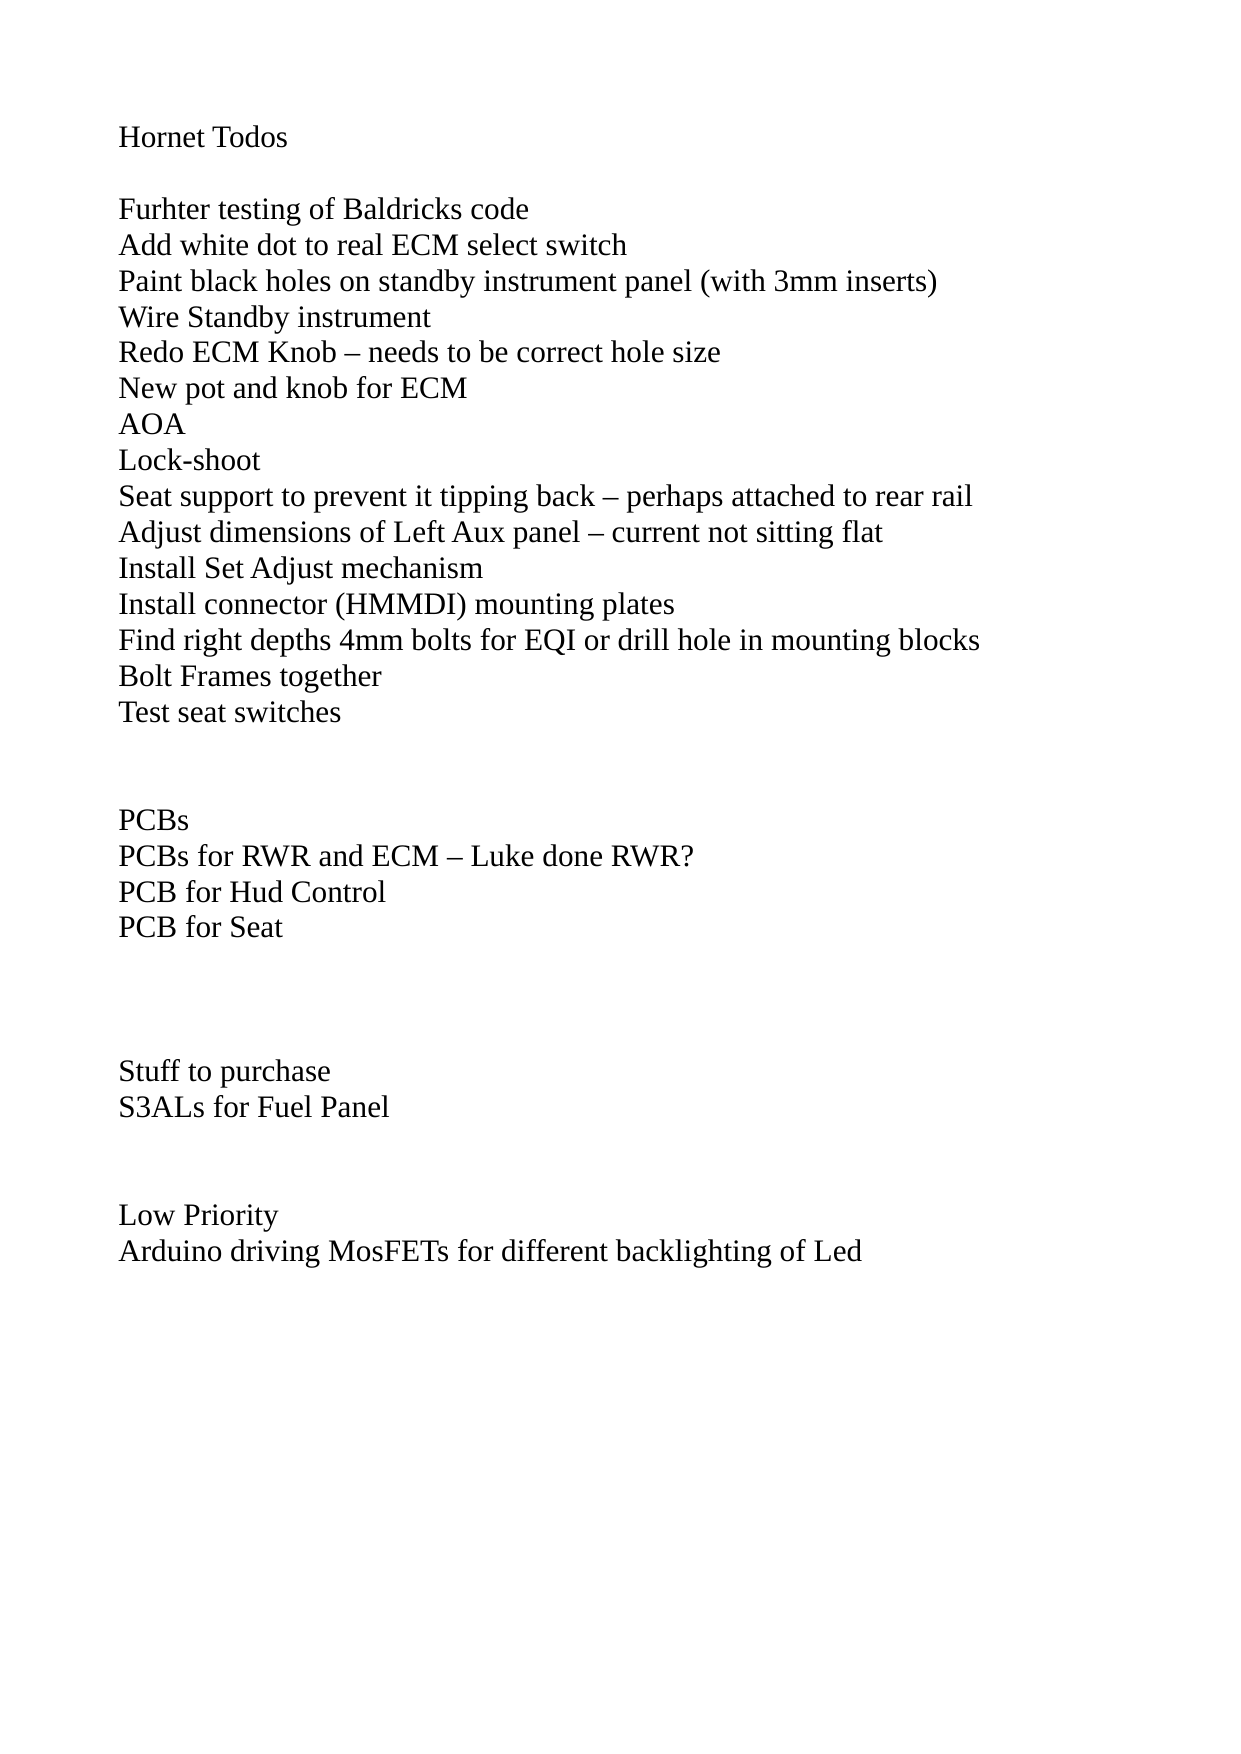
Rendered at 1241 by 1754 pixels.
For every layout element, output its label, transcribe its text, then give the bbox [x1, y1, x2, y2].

text Arduino driving MosFETs for different backlighting of Led [118, 1232, 1122, 1268]
text Lock-shoot [118, 442, 1122, 477]
text AOA [118, 406, 1122, 442]
text PCB for Seat [118, 909, 1122, 945]
text Install connector (HMMDI) mounting plates [118, 585, 1122, 621]
text Seat support to prevent it tipping back – perhaps attached to rear rail [118, 477, 1122, 513]
text PCB for Hud Control [118, 873, 1122, 909]
text PCBs for RWR and ECM – Luke done RWR? [118, 837, 1122, 873]
text Wire Standby instrument [118, 298, 1122, 334]
text S3ALs for Fuel Panel [118, 1088, 1122, 1124]
text PCBs [118, 801, 1122, 837]
text Bolt Frames together [118, 657, 1122, 693]
text Test seat switches [118, 693, 1122, 729]
text Low Priority [118, 1196, 1122, 1232]
text Stuff to purchase [118, 1052, 1122, 1088]
text Adjust dimensions of Left Aux panel – current not sitting flat [118, 513, 1122, 549]
text Furhter testing of Baldricks code [118, 190, 1122, 226]
text Redo ECM Knob – needs to be correct hole size [118, 334, 1122, 370]
text Paint black holes on standby instrument panel (with 3mm inserts) [118, 262, 1122, 298]
text Hornet Todos [118, 118, 1122, 154]
text Install Set Adjust mechanism [118, 549, 1122, 585]
text Add white dot to real ECM select switch [118, 226, 1122, 262]
text Find right depths 4mm bolts for EQI or drill hole in mounting blocks [118, 621, 1122, 657]
text New pot and knob for ECM [118, 370, 1122, 406]
